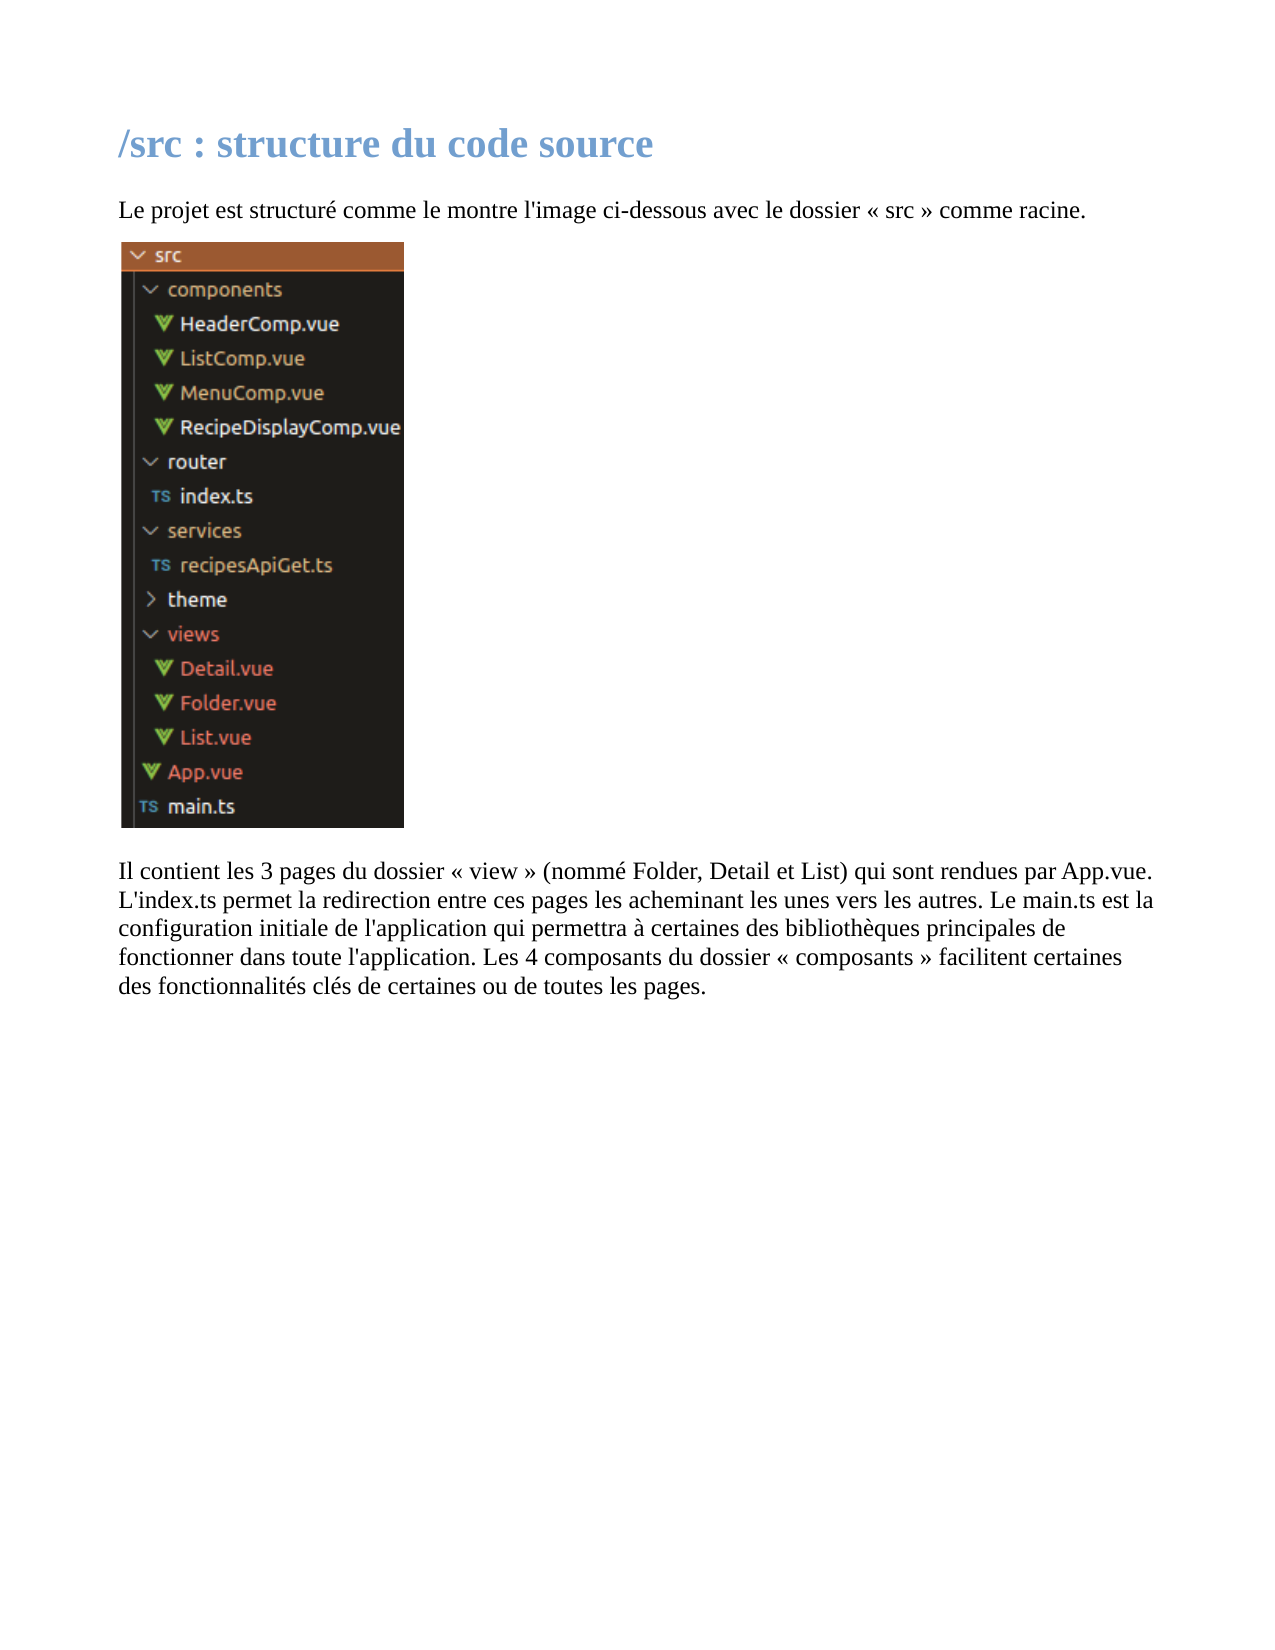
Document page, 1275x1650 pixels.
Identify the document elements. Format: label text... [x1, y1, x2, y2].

text /src : structure du code source [118, 118, 1157, 166]
text Le projet est structuré comme le montre l'image ci-dessous avec le dossier « src » comme racine. [118, 195, 1157, 223]
picture [121, 242, 404, 828]
text Il contient les 3 pages du dossier « view » (nommé Folder, Detail et List) qui sont rendues par App.vue. L'index.ts permet la redirection entre ces pages les acheminant les unes vers les autres. Le main.ts est la configuration initiale de l'application qui permettra à certaines des bibliothèques principales de fonctionner dans toute l'application. Les 4 composants du dossier « composants » facilitent certaines des fonctionnalités clés de certaines ou de toutes les pages. [118, 856, 1157, 1000]
